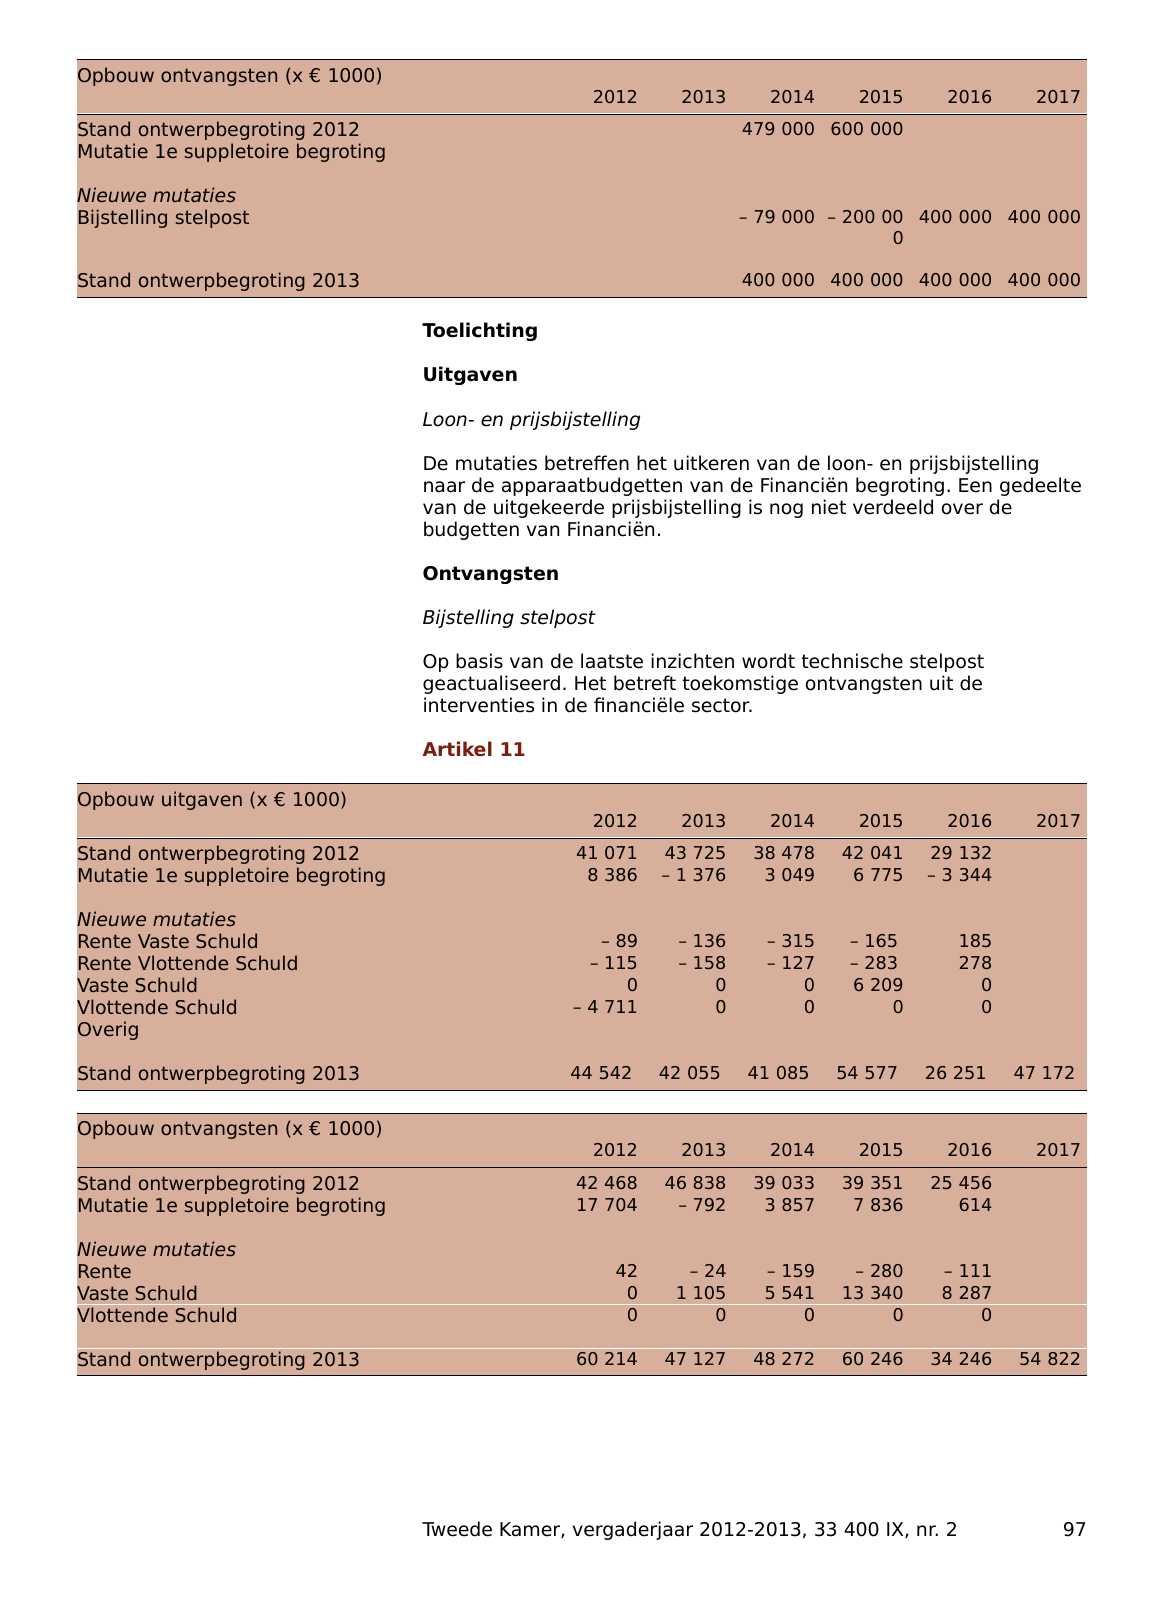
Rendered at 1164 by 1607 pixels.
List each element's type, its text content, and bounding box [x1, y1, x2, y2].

table_cell Overig [77, 1019, 555, 1041]
table_cell [998, 115, 1087, 141]
table_cell [732, 248, 821, 270]
table_cell [555, 248, 644, 270]
table_cell Mutatie 1e suppletoire begroting [77, 141, 555, 163]
table_cell [644, 141, 732, 163]
table_cell 600 000 [821, 115, 909, 141]
table_header [555, 1114, 644, 1140]
table_cell 60 214 [555, 1349, 644, 1375]
table_cell 400 000 [821, 270, 909, 297]
table_header Opbouw ontvangsten (x € 1000) [77, 1114, 555, 1140]
table_cell Nieuwe mutaties [77, 1239, 555, 1261]
table_cell [998, 865, 1087, 887]
table_cell [77, 1327, 555, 1348]
table_cell [555, 1019, 644, 1041]
table_cell 60 246 [821, 1349, 909, 1375]
table_cell 2014 [732, 87, 821, 113]
table_cell – 4 711 [555, 997, 644, 1019]
table_cell [555, 887, 644, 909]
table_cell 2017 [998, 1140, 1087, 1167]
table_cell [732, 887, 821, 909]
table_cell [555, 1327, 644, 1348]
table_cell 0 [555, 975, 644, 997]
table_cell Stand ontwerpbegroting 2013 [77, 1349, 555, 1375]
table_cell – 158 [644, 953, 732, 975]
table_cell 1 105 [644, 1283, 732, 1304]
table_cell [77, 1217, 555, 1239]
table_cell [644, 207, 732, 248]
table_cell [998, 185, 1087, 207]
table_cell [644, 163, 732, 185]
table_cell 25 456 [909, 1168, 998, 1195]
table_cell [555, 1217, 644, 1239]
table_cell 0 [555, 1305, 644, 1327]
table_cell 54 577 [821, 1063, 909, 1090]
table_cell [644, 887, 732, 909]
table_cell Rente Vaste Schuld [77, 931, 555, 953]
table_cell [77, 163, 555, 185]
table_cell Mutatie 1e suppletoire begroting [77, 865, 555, 887]
table_cell – 200 000 [821, 207, 909, 248]
table_cell – 111 [909, 1261, 998, 1283]
table_cell 47 172 [998, 1063, 1087, 1090]
table_cell 0 [732, 975, 821, 997]
table_cell [732, 185, 821, 207]
table_cell [998, 141, 1087, 163]
table_cell [732, 1217, 821, 1239]
table_cell [644, 270, 732, 297]
table_cell – 159 [732, 1261, 821, 1283]
table_cell 0 [821, 1305, 909, 1327]
subtitle Uitgaven [422, 364, 1087, 386]
table_cell [732, 1019, 821, 1041]
table_cell [909, 909, 998, 931]
table_header [644, 1114, 732, 1140]
table_cell 2014 [732, 811, 821, 837]
table_cell 2017 [998, 811, 1087, 837]
table_cell 2013 [644, 87, 732, 113]
table_cell Nieuwe mutaties [77, 909, 555, 931]
table_cell Nieuwe mutaties [77, 185, 555, 207]
table_cell [998, 997, 1087, 1019]
table_cell [821, 1239, 909, 1261]
table_cell 185 [909, 931, 998, 953]
table_cell [555, 115, 644, 141]
table_cell [77, 1140, 555, 1167]
table_cell [644, 909, 732, 931]
table_cell [555, 909, 644, 931]
table_cell [998, 248, 1087, 270]
table_cell [821, 248, 909, 270]
table_cell – 1 376 [644, 865, 732, 887]
table_cell Vlottende Schuld [77, 1305, 555, 1327]
table_cell Bijstelling stelpost [77, 207, 555, 248]
table_cell [732, 141, 821, 163]
table_cell [909, 185, 998, 207]
subtitle Ontvangsten [422, 563, 1087, 585]
table_cell [77, 87, 555, 113]
table_cell [821, 163, 909, 185]
table_cell 400 000 [998, 207, 1087, 248]
table_cell [821, 1217, 909, 1239]
table_cell – 89 [555, 931, 644, 953]
table_cell 34 246 [909, 1349, 998, 1375]
table_header [998, 60, 1087, 87]
table_cell 0 [555, 1283, 644, 1304]
table_cell 2012 [555, 1140, 644, 1167]
table_cell [555, 141, 644, 163]
table_cell [555, 185, 644, 207]
table_cell 38 478 [732, 839, 821, 865]
table_cell [732, 1327, 821, 1348]
table_cell [821, 1019, 909, 1041]
table_cell [909, 1019, 998, 1041]
table_cell [821, 887, 909, 909]
table_cell 400 000 [998, 270, 1087, 297]
table_cell 2014 [732, 1140, 821, 1167]
table_header Opbouw uitgaven (x € 1000) [77, 784, 555, 811]
table_cell [644, 1019, 732, 1041]
table_cell [732, 909, 821, 931]
table_cell 6 209 [821, 975, 909, 997]
table_cell 42 [555, 1261, 644, 1283]
table_cell 6 775 [821, 865, 909, 887]
table_cell [732, 1239, 821, 1261]
table_cell [998, 909, 1087, 931]
table_cell 2017 [998, 87, 1087, 113]
table_cell [909, 163, 998, 185]
table_cell 2016 [909, 811, 998, 837]
table_cell [998, 1168, 1087, 1195]
table_cell Rente Vlottende Schuld [77, 953, 555, 975]
table_cell [998, 1327, 1087, 1348]
table_cell – 792 [644, 1195, 732, 1217]
table_cell 8 386 [555, 865, 644, 887]
table_cell 0 [909, 975, 998, 997]
table_cell 29 132 [909, 839, 998, 865]
table_cell 0 [644, 997, 732, 1019]
table_header [644, 784, 732, 811]
table_cell [644, 115, 732, 141]
table_cell [821, 1327, 909, 1348]
table_header [998, 1114, 1087, 1140]
table_header [998, 784, 1087, 811]
table_cell [644, 1217, 732, 1239]
table_cell 2013 [644, 1140, 732, 1167]
table_cell 13 340 [821, 1283, 909, 1304]
text De mutaties betreffen het uitkeren van de loon- en prijsbijstelling naar de apparaatbudgetten van de Financiën begroting. Een gedeelte van de uitgekeerde prijsbijstelling is nog niet verdeeld over de budgetten van Financiën. [422, 453, 1087, 541]
table_cell [77, 887, 555, 909]
table_cell [909, 1041, 998, 1063]
table_cell [909, 248, 998, 270]
table_header [821, 60, 909, 87]
table_cell [732, 1041, 821, 1063]
table_cell 0 [644, 1305, 732, 1327]
table_cell 42 041 [821, 839, 909, 865]
table_cell 5 541 [732, 1283, 821, 1304]
table_cell 26 251 [909, 1063, 998, 1090]
table_cell – 24 [644, 1261, 732, 1283]
table_cell [644, 248, 732, 270]
table_cell [77, 248, 555, 270]
table_cell 43 725 [644, 839, 732, 865]
subtitle Artikel 11 [422, 739, 1087, 761]
table_cell [821, 185, 909, 207]
table_cell [644, 1239, 732, 1261]
table_header [909, 784, 998, 811]
table_cell 0 [644, 975, 732, 997]
table_cell [998, 1217, 1087, 1239]
table_cell [998, 839, 1087, 865]
table_cell [998, 1261, 1087, 1283]
table_cell [644, 185, 732, 207]
table_cell 42 468 [555, 1168, 644, 1195]
table_cell [909, 1327, 998, 1348]
table_cell Stand ontwerpbegroting 2012 [77, 115, 555, 141]
table_cell – 79 000 [732, 207, 821, 248]
table_cell – 136 [644, 931, 732, 953]
table_header [555, 784, 644, 811]
table_cell [555, 163, 644, 185]
table_cell [909, 1239, 998, 1261]
table_cell Vaste Schuld [77, 975, 555, 997]
table_cell [998, 931, 1087, 953]
table_cell [998, 1195, 1087, 1217]
table_cell – 3 344 [909, 865, 998, 887]
table_cell Mutatie 1e suppletoire begroting [77, 1195, 555, 1217]
table_cell 400 000 [732, 270, 821, 297]
table_cell 2015 [821, 87, 909, 113]
table_cell – 280 [821, 1261, 909, 1283]
table_header [555, 60, 644, 87]
table_cell [555, 270, 644, 297]
table_cell [909, 1217, 998, 1239]
table_cell 39 033 [732, 1168, 821, 1195]
table_cell Stand ontwerpbegroting 2013 [77, 270, 555, 297]
table_cell 2012 [555, 87, 644, 113]
table_cell Stand ontwerpbegroting 2013 [77, 1063, 555, 1090]
table_cell [821, 909, 909, 931]
table_cell 42 055 [644, 1063, 732, 1090]
table_cell Rente [77, 1261, 555, 1283]
table_cell – 315 [732, 931, 821, 953]
table_header [909, 60, 998, 87]
table_cell 48 272 [732, 1349, 821, 1375]
table_cell 614 [909, 1195, 998, 1217]
table_cell [77, 811, 555, 837]
table_cell 278 [909, 953, 998, 975]
table_cell 3 857 [732, 1195, 821, 1217]
table_cell Stand ontwerpbegroting 2012 [77, 839, 555, 865]
table_cell [644, 1041, 732, 1063]
table_cell 0 [732, 1305, 821, 1327]
table_cell 2016 [909, 1140, 998, 1167]
table_cell 479 000 [732, 115, 821, 141]
table_cell 2015 [821, 811, 909, 837]
table_cell – 127 [732, 953, 821, 975]
subtitle Loon- en prijsbijstelling [422, 408, 1087, 431]
table_cell 46 838 [644, 1168, 732, 1195]
table_cell 2016 [909, 87, 998, 113]
table_cell 41 085 [732, 1063, 821, 1090]
table_cell 2012 [555, 811, 644, 837]
table_header [821, 784, 909, 811]
table_cell [998, 1041, 1087, 1063]
table_cell 0 [732, 997, 821, 1019]
table_cell 47 127 [644, 1349, 732, 1375]
table_cell [821, 1041, 909, 1063]
table_cell 7 836 [821, 1195, 909, 1217]
table_cell 2013 [644, 811, 732, 837]
table_cell [555, 1239, 644, 1261]
table_cell 41 071 [555, 839, 644, 865]
table_cell 3 049 [732, 865, 821, 887]
table_cell [821, 141, 909, 163]
table_cell [998, 1239, 1087, 1261]
subtitle Bijstelling stelpost [422, 607, 1087, 629]
table_header [821, 1114, 909, 1140]
text Op basis van de laatste inzichten wordt technische stelpost geactualiseerd. Het betreft toekomstige ontvangsten uit de interventies in de financiële sector. [422, 651, 1087, 717]
table_cell Stand ontwerpbegroting 2012 [77, 1168, 555, 1195]
table_cell [644, 1327, 732, 1348]
table_cell 400 000 [909, 270, 998, 297]
table_cell [998, 953, 1087, 975]
table_cell – 115 [555, 953, 644, 975]
table_cell 17 704 [555, 1195, 644, 1217]
table_cell [998, 975, 1087, 997]
table_cell [909, 115, 998, 141]
table_cell 2015 [821, 1140, 909, 1167]
table_cell 0 [909, 997, 998, 1019]
table_cell 54 822 [998, 1349, 1087, 1375]
table_cell 8 287 [909, 1283, 998, 1304]
table_cell – 283 [821, 953, 909, 975]
table_cell Vaste Schuld [77, 1283, 555, 1304]
table_cell [77, 1041, 555, 1063]
table_header [732, 60, 821, 87]
table_cell [998, 1283, 1087, 1304]
table_cell [909, 141, 998, 163]
table_cell [998, 163, 1087, 185]
table_cell 44 542 [555, 1063, 644, 1090]
table_cell [998, 887, 1087, 909]
table_cell Vlottende Schuld [77, 997, 555, 1019]
table_cell 0 [909, 1305, 998, 1327]
table_cell – 165 [821, 931, 909, 953]
table_header Opbouw ontvangsten (x € 1000) [77, 60, 555, 87]
table_header [732, 784, 821, 811]
table_cell 400 000 [909, 207, 998, 248]
table_cell [909, 887, 998, 909]
table_header [909, 1114, 998, 1140]
table_cell [732, 163, 821, 185]
table_cell [555, 1041, 644, 1063]
table_header [644, 60, 732, 87]
subtitle Toelichting [422, 320, 1087, 342]
table_cell 39 351 [821, 1168, 909, 1195]
table_cell 0 [821, 997, 909, 1019]
table_cell [998, 1019, 1087, 1041]
table_cell [555, 207, 644, 248]
table_cell [998, 1305, 1087, 1327]
table_header [732, 1114, 821, 1140]
